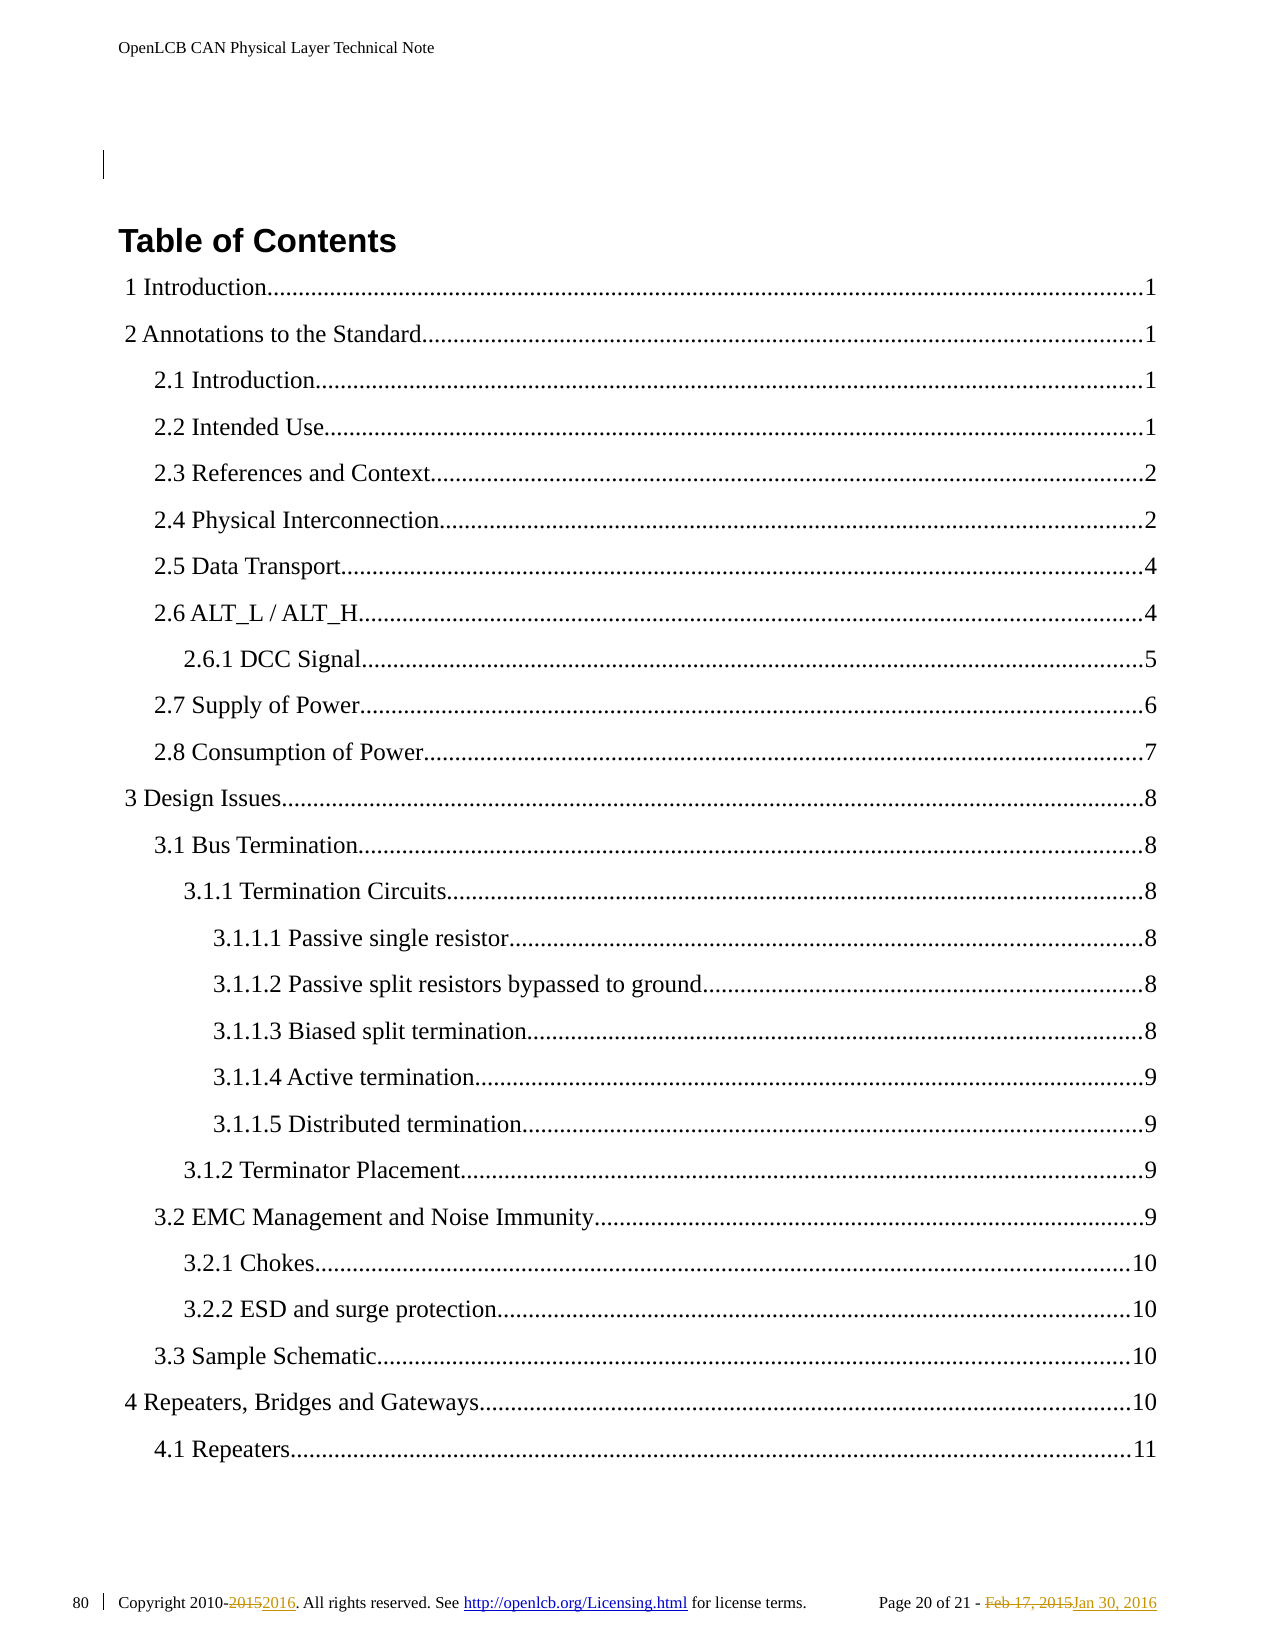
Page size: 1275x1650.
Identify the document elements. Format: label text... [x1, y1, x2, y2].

text 1 Introduction 1 [118, 272, 1157, 301]
text 2.8 Consumption of Power 7 [148, 737, 1157, 766]
text 2.6.1 DCC Signal 5 [177, 644, 1157, 673]
text 2.5 Data Transport 4 [148, 551, 1157, 580]
text 2.3 References and Context 2 [148, 458, 1157, 487]
text 4.1 Repeaters 11 [148, 1434, 1157, 1463]
text 3.1 Bus Termination 8 [148, 830, 1157, 859]
text 3.1.1.2 Passive split resistors bypassed to ground 8 [207, 969, 1157, 998]
text 4 Repeaters, Bridges and Gateways 10 [118, 1387, 1157, 1416]
text 2.1 Introduction 1 [148, 365, 1157, 394]
text 3.1.1.1 Passive single resistor 8 [207, 923, 1157, 952]
text 3.1.1.4 Active termination 9 [207, 1062, 1157, 1091]
text 3.2.1 Chokes 10 [177, 1248, 1157, 1277]
text 3.1.1.5 Distributed termination 9 [207, 1109, 1157, 1137]
text 2.4 Physical Interconnection 2 [148, 505, 1157, 533]
text 3.2.2 ESD and surge protection 10 [177, 1294, 1157, 1323]
text 3.1.1 Termination Circuits 8 [177, 876, 1157, 905]
text 3.1.1.3 Biased split termination 8 [207, 1016, 1157, 1044]
text 2.6 ALT_L / ALT_H 4 [148, 598, 1157, 626]
text 3 Design Issues 8 [118, 783, 1157, 812]
subtitle Table of Contents [118, 221, 1157, 260]
text 2.7 Supply of Power 6 [148, 691, 1157, 719]
text 2 Annotations to the Standard 1 [118, 319, 1157, 348]
text 2.2 Intended Use 1 [148, 412, 1157, 441]
text 3.3 Sample Schematic 10 [148, 1341, 1157, 1370]
text 3.1.2 Terminator Placement 9 [177, 1155, 1157, 1184]
text 3.2 EMC Management and Noise Immunity 9 [148, 1202, 1157, 1230]
